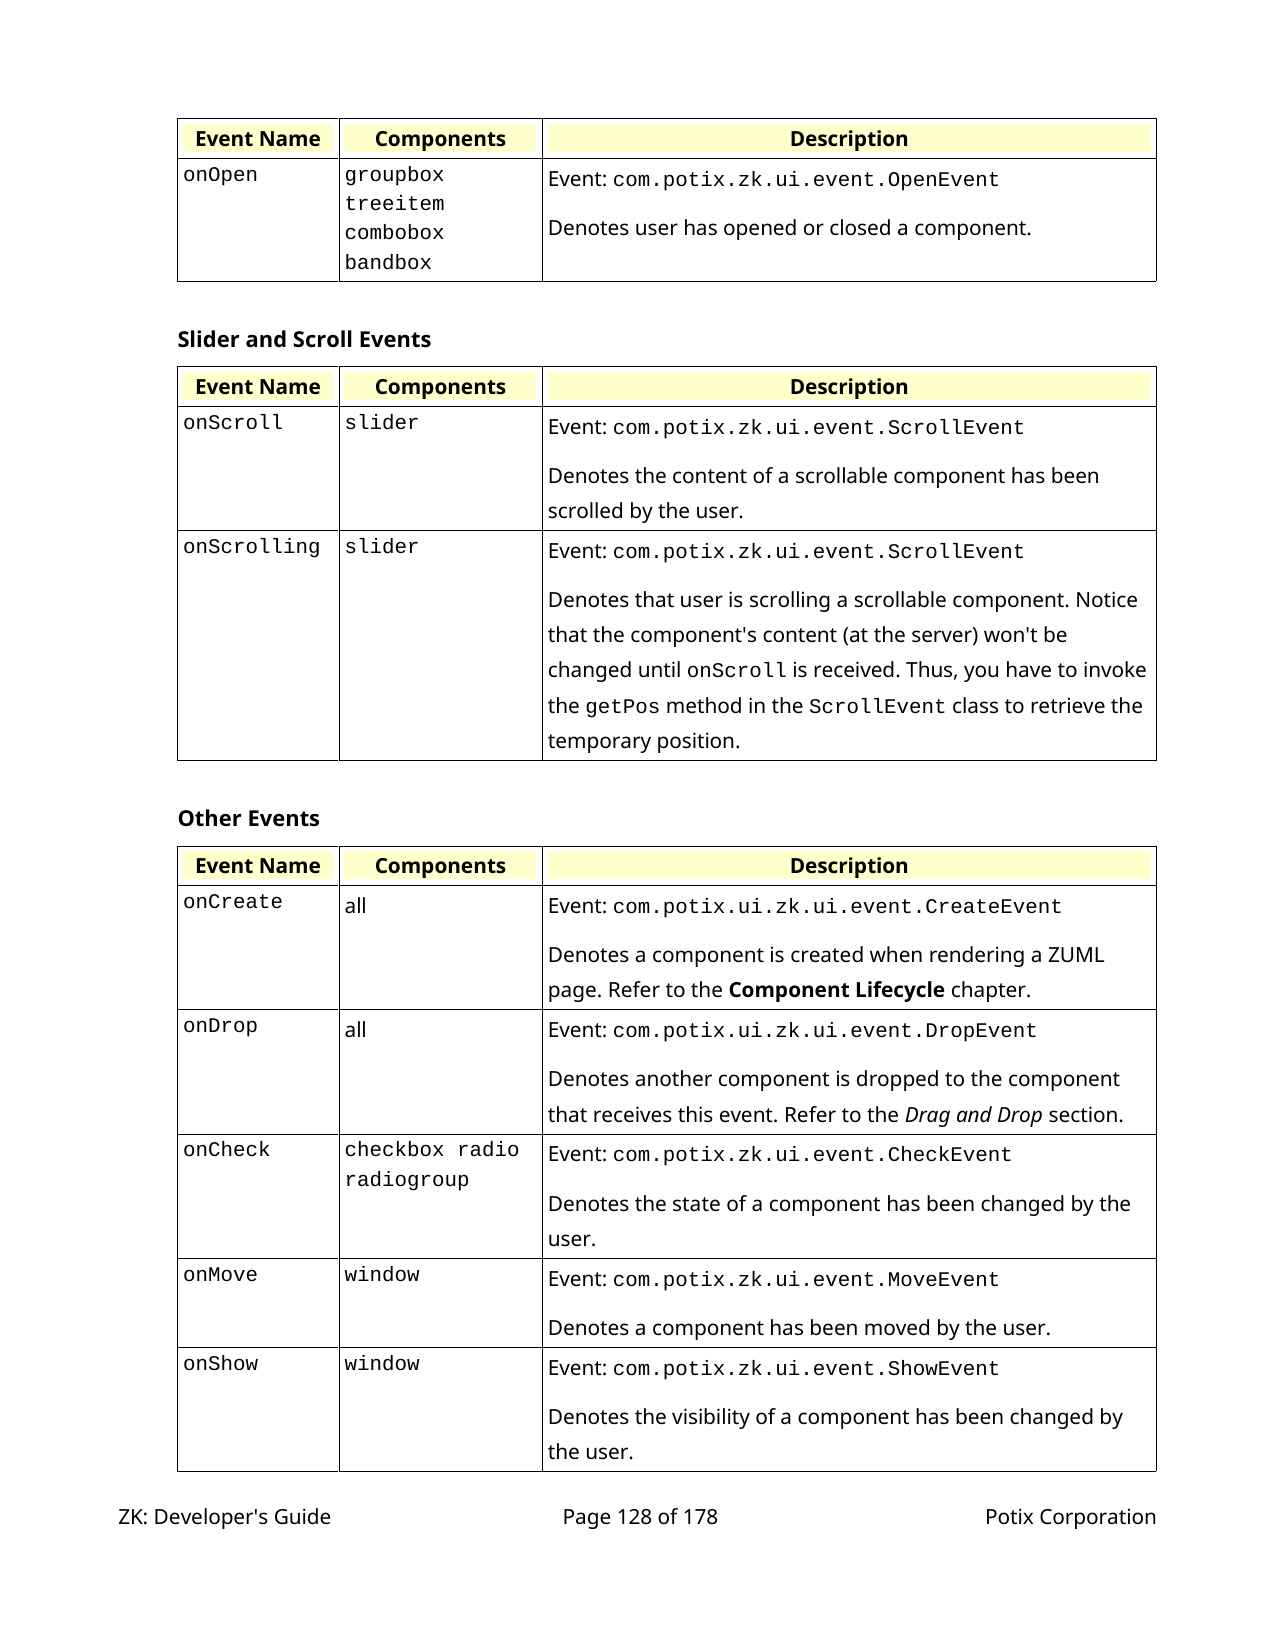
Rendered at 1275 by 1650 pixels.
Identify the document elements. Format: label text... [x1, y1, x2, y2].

table_header Description [543, 367, 1156, 406]
subtitle Slider and Scroll Events [177, 324, 1157, 354]
table_cell Event: com.potix.zk.ui.event.ShowEvent Denotes the visibility of a component has been changed by the user. [543, 1348, 1156, 1471]
table_cell onScroll [178, 407, 338, 530]
table_cell onOpen [178, 159, 338, 281]
table_cell slider [340, 531, 542, 760]
table_cell all [340, 1010, 542, 1134]
table_cell checkbox radio radiogroup [340, 1135, 542, 1258]
table_cell Event: com.potix.zk.ui.event.CheckEvent Denotes the state of a component has been changed by the user. [543, 1135, 1156, 1258]
table_cell Event: com.potix.ui.zk.ui.event.DropEvent Denotes another component is dropped to the component that receives this event. Refer to the Drag and Drop section. [543, 1010, 1156, 1134]
table_cell slider [340, 407, 542, 530]
table_cell Event: com.potix.ui.zk.ui.event.CreateEvent Denotes a component is created when rendering a ZUML page. Refer to the Component Lifecycle chapter. [543, 886, 1156, 1009]
table_cell window [340, 1259, 542, 1347]
table_cell Event: com.potix.zk.ui.event.ScrollEvent Denotes that user is scrolling a scrollable component. Notice that the component's content (at the server) won't be changed until onScroll is received. Thus, you have to invoke the getPos method in the ScrollEvent class to retrieve the temporary position. [543, 531, 1156, 760]
table_header Event Name [178, 119, 338, 158]
table_cell onMove [178, 1259, 338, 1347]
table_cell groupbox treeitem combobox bandbox [340, 159, 542, 281]
table_cell Event: com.potix.zk.ui.event.ScrollEvent Denotes the content of a scrollable component has been scrolled by the user. [543, 407, 1156, 530]
table_cell window [340, 1348, 542, 1471]
table_cell onDrop [178, 1010, 338, 1134]
table_header Components [340, 847, 542, 885]
subtitle Other Events [177, 803, 1157, 833]
table_cell onShow [178, 1348, 338, 1471]
table_header Description [543, 119, 1156, 158]
table_cell onCreate [178, 886, 338, 1009]
table_cell onScrolling [178, 531, 338, 760]
table_cell all [340, 886, 542, 1009]
table_header Description [543, 847, 1156, 885]
table_header Event Name [178, 847, 338, 885]
table_header Components [340, 119, 542, 158]
table_cell onCheck [178, 1135, 338, 1258]
table_cell Event: com.potix.zk.ui.event.MoveEvent Denotes a component has been moved by the user. [543, 1259, 1156, 1347]
table_header Event Name [178, 367, 338, 406]
table_cell Event: com.potix.zk.ui.event.OpenEvent Denotes user has opened or closed a component. [543, 159, 1156, 281]
table_header Components [340, 367, 542, 406]
